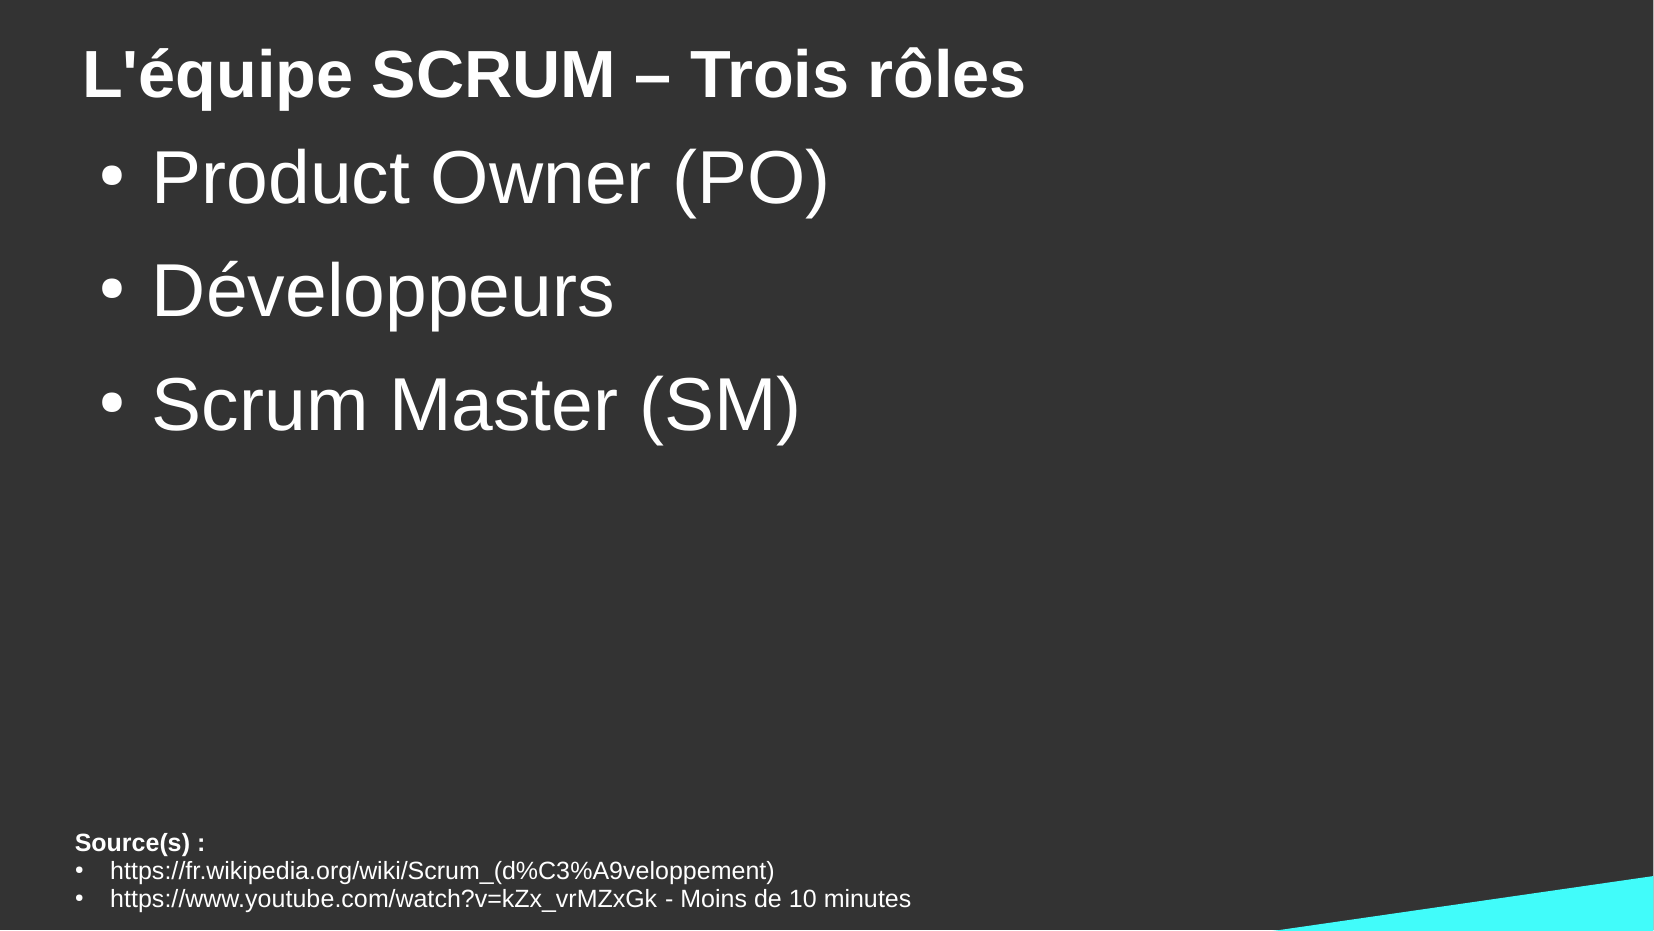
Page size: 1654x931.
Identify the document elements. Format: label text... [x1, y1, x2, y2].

title L'équipe SCRUM – Trois rôles [82, 37, 1571, 122]
text_box [1272, 875, 1654, 931]
list Product Owner (PO) Développeurs Scrum Master (SM) [80, 135, 1620, 777]
text_box Source(s) : https://fr.wikipedia.org/wiki/Scrum_(d%C3%A9veloppement) https://www.youtube.com/watch?v=kZx_vrMZxGk - Moins de 10 minutes [59, 821, 1546, 920]
